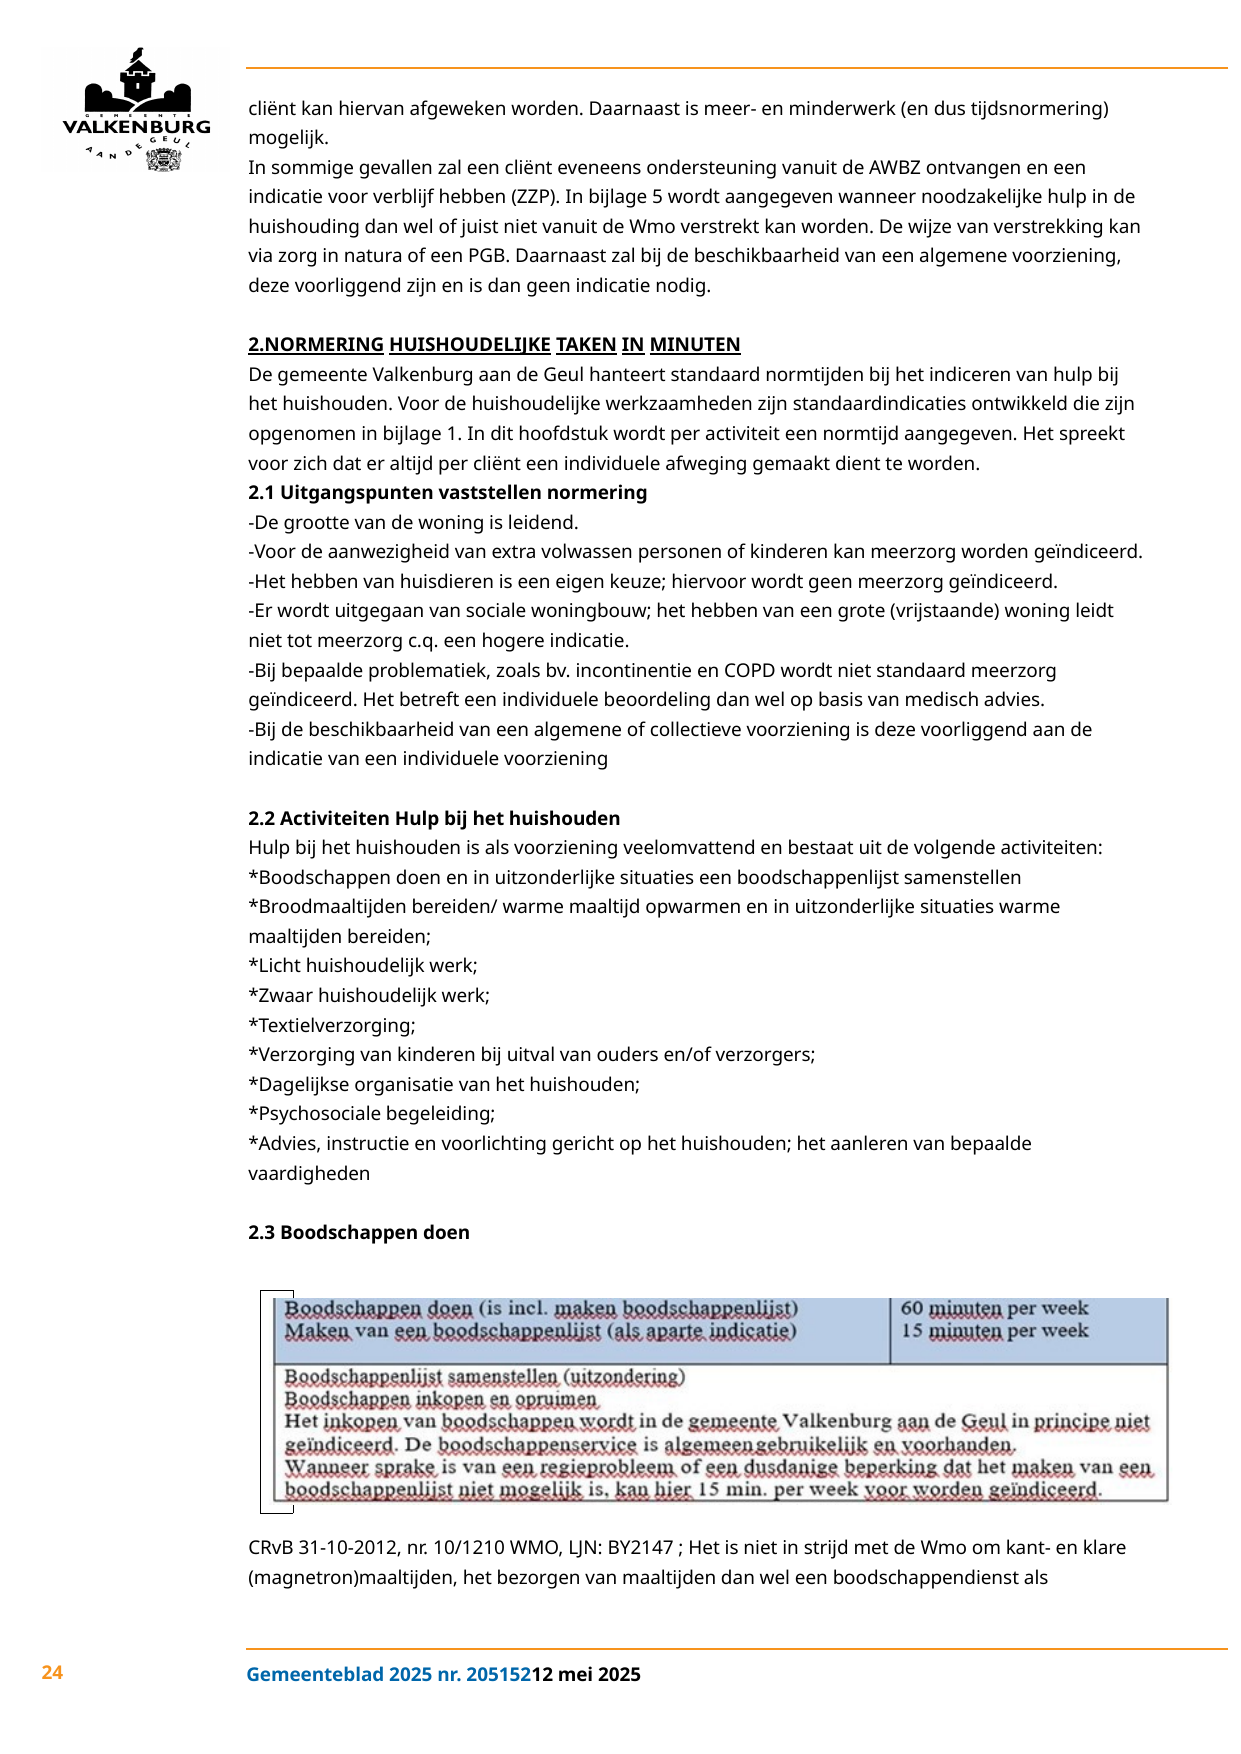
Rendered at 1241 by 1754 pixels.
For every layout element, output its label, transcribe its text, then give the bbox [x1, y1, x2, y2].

text *Zwaar huishoudelijk werk; [248, 982, 1152, 1008]
text In sommige gevallen zal een cliënt eveneens ondersteuning vanuit de AWBZ ontvangen en een indicatie voor verblijf hebben (ZZP). In bijlage 5 wordt aangegeven wanneer noodzakelijke hulp in de huishouding dan wel of juist niet vanuit de Wmo verstrekt kan worden. De wijze van verstrekking kan via zorg in natura of een PGB. Daarnaast zal bij de beschikbaarheid van een algemene voorziening, deze voorliggend zijn en is dan geen indicatie nodig. [248, 154, 1152, 298]
picture [41, 47, 231, 172]
text -Er wordt uitgegaan van sociale woningbouw; het hebben van een grote (vrijstaande) woning leidt niet tot meerzorg c.q. een hogere indicatie. [248, 598, 1152, 653]
picture [268, 1298, 1173, 1505]
text -Bij bepaalde problematiek, zoals bv. incontinentie en COPD wordt niet standaard meerzorg geïndiceerd. Het betreft een individuele beoordeling dan wel op basis van medisch advies. [248, 657, 1152, 712]
text -Bij de beschikbaarheid van een algemene of collectieve voorziening is deze voorliggend aan de indicatie van een individuele voorziening [248, 716, 1152, 771]
text -De grootte van de woning is leidend. [248, 509, 1152, 535]
text 2.2 Activiteiten Hulp bij het huishouden [248, 805, 1152, 831]
text *Verzorging van kinderen bij uitval van ouders en/of verzorgers; [248, 1041, 1152, 1067]
text Hulp bij het huishouden is als voorziening veelomvattend en bestaat uit de volgende activiteiten: [248, 834, 1152, 860]
text 2.1 Uitgangspunten vaststellen normering [248, 479, 1152, 505]
text *Textielverzorging; [248, 1012, 1152, 1038]
text *Dagelijkse organisatie van het huishouden; [248, 1071, 1152, 1097]
text cliënt kan hiervan afgeweken worden. Daarnaast is meer- en minderwerk (en dus tijdsnormering) mogelijk. [248, 95, 1152, 150]
text *Broodmaaltijden bereiden/ warme maaltijd opwarmen en in uitzonderlijke situaties warme maaltijden bereiden; [248, 893, 1152, 949]
text *Licht huishoudelijk werk; [248, 953, 1152, 978]
text CRvB 31-10-2012, nr. 10/1210 WMO, LJN: BY2147 ; Het is niet in strijd met de Wmo om kant- en klare (magnetron)maaltijden, het bezorgen van maaltijden dan wel een boodschappendienst als [248, 1534, 1152, 1590]
text 2.3 Boodschappen doen [248, 1219, 1152, 1245]
text 2.NORMERING HUISHOUDELIJKE TAKEN IN MINUTEN [248, 331, 1152, 357]
text -Voor de aanwezigheid van extra volwassen personen of kinderen kan meerzorg worden geïndiceerd. [248, 538, 1152, 564]
text De gemeente Valkenburg aan de Geul hanteert standaard normtijden bij het indiceren van hulp bij het huishouden. Voor de huishoudelijke werkzaamheden zijn standaardindicaties ontwikkeld die zijn opgenomen in bijlage 1. In dit hoofdstuk wordt per activiteit een normtijd aangegeven. Het spreekt voor zich dat er altijd per cliënt een individuele afweging gemaakt dient te worden. [248, 361, 1152, 476]
text *Advies, instructie en voorlichting gericht op het huishouden; het aanleren van bepaalde vaardigheden [248, 1130, 1152, 1186]
text *Boodschappen doen en in uitzonderlijke situaties een boodschappenlijst samenstellen [248, 864, 1152, 890]
text *Psychosociale begeleiding; [248, 1101, 1152, 1126]
text -Het hebben van huisdieren is een eigen keuze; hiervoor wordt geen meerzorg geïndiceerd. [248, 568, 1152, 594]
